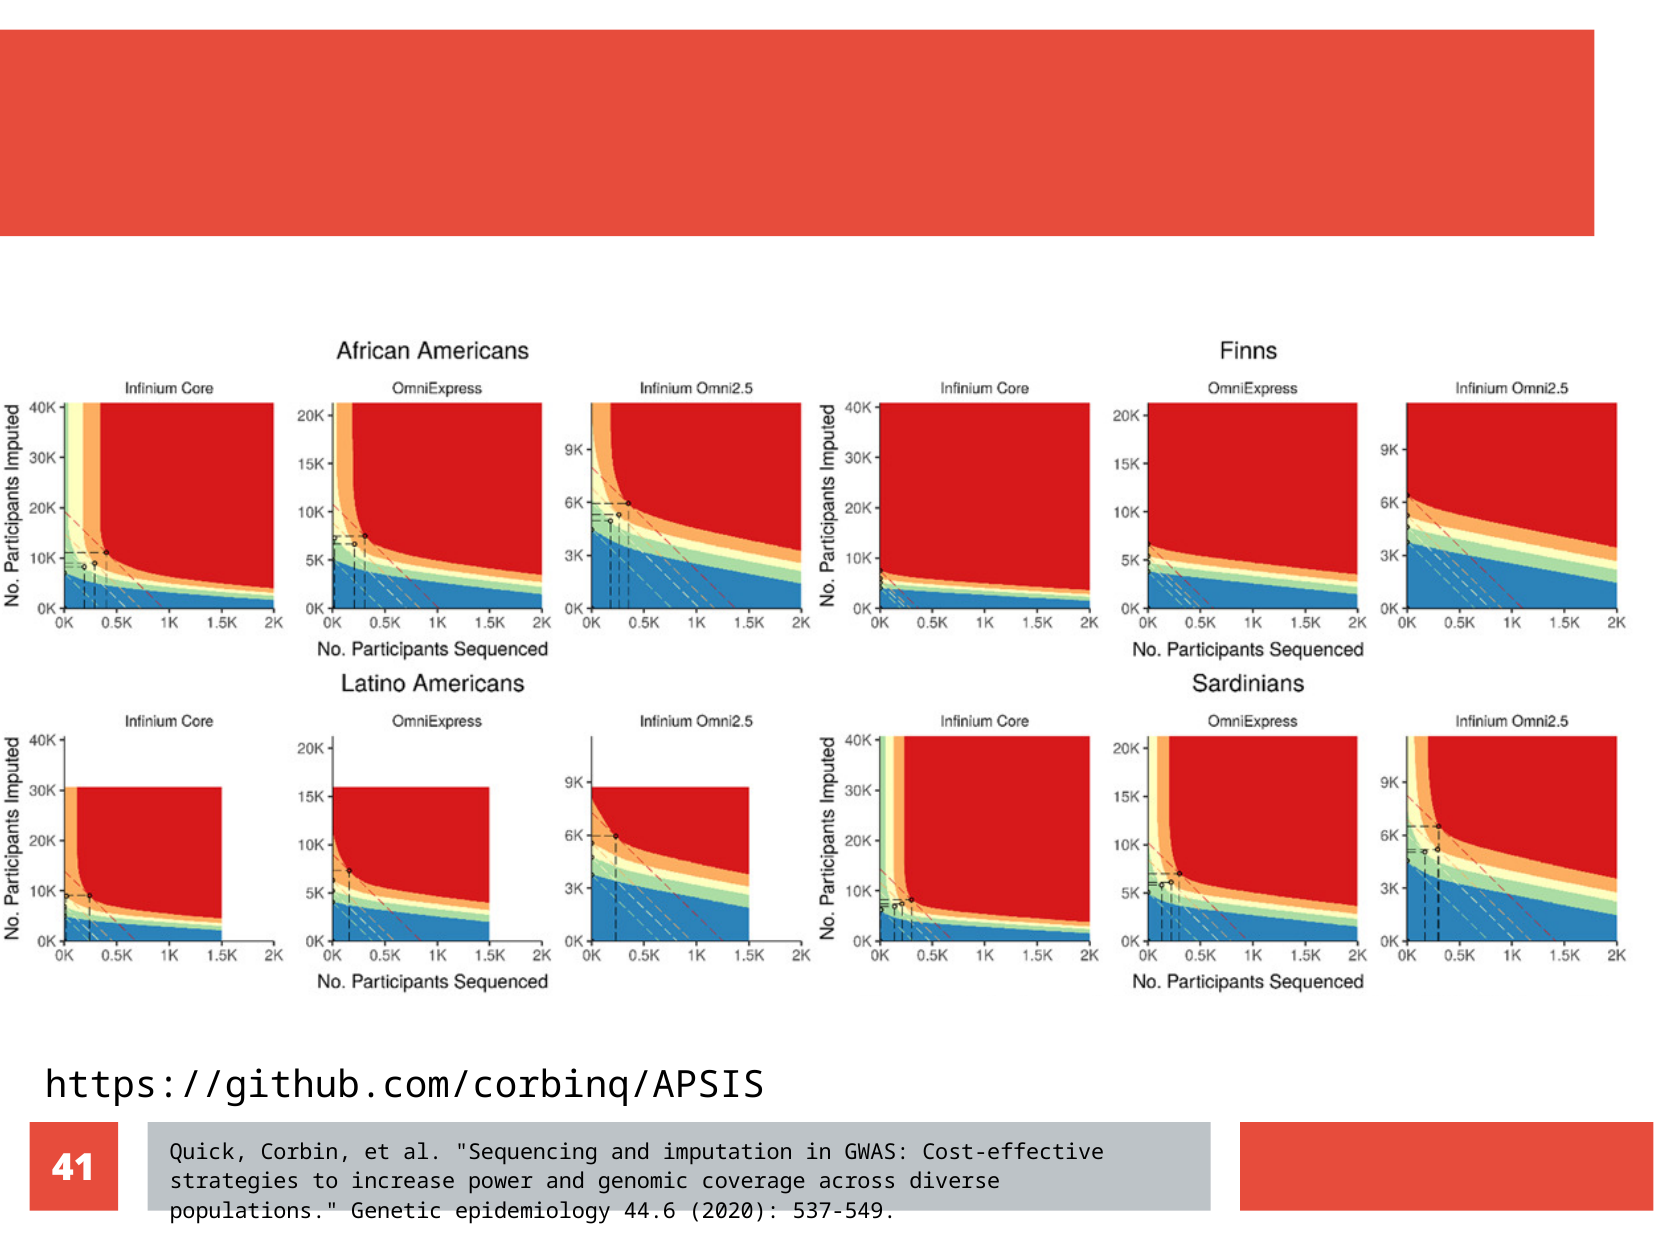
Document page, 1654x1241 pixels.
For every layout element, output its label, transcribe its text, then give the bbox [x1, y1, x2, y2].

picture [2, 339, 1646, 996]
text_box https://github.com/corbinq/APSIS [30, 1050, 1231, 1103]
text_box Quick, Corbin, et al. "Sequencing and imputation in GWAS: Cost‐effective strategies to increase power and genomic coverage across diverse populations." Genetic epidemiology 44.6 (2020): 537-549. [154, 1128, 1186, 1209]
